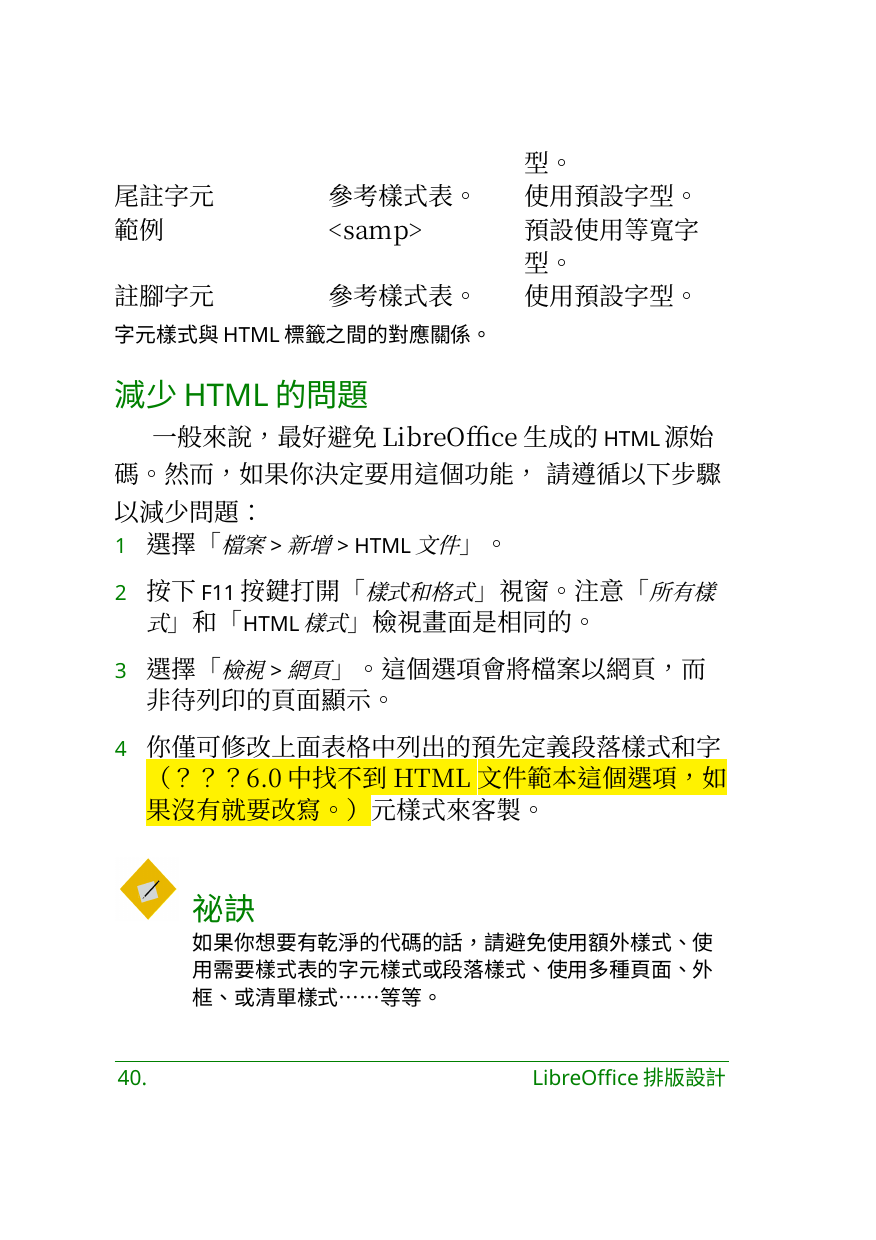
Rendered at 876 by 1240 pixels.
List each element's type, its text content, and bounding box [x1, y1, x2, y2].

picture [115, 857, 179, 921]
text 如果你想要有乾淨的代碼的話，請避免使用額外樣式、使用需要樣式表的字元樣式或段落樣式、使用多種頁面、外框、或清單樣式……等等。 [193, 929, 729, 1010]
table_cell [115, 146, 329, 179]
table_cell [329, 146, 524, 179]
table_cell 使用預設字型。 [524, 179, 729, 212]
list 選擇「檔案 > 新增 > HTML文件」。 [114, 528, 729, 560]
table_cell 參考樣式表。 [329, 279, 524, 312]
list 你僅可修改上面表格中列出的預先定義段落樣式和字（？？？6.0中找不到 HTML 文件範本這個選項，如果沒有就要改寫。）元樣式來客製。 [114, 732, 729, 825]
list 按下F11按鍵打開「樣式和格式」視窗。注意「所有樣式」和「HTML樣式」檢視畫面是相同的。 [114, 575, 729, 638]
table_cell 註腳字元 [115, 279, 329, 312]
text 一般來說，最好避免LibreOffice生成的HTML源始碼。然而，如果你決定要用這個功能， 請遵循以下步驟以減少問題： [114, 416, 729, 528]
subtitle 減少HTML的問題 [114, 371, 729, 416]
list 祕訣 [114, 857, 729, 929]
list 選擇「檢視 > 網頁」。這個選項會將檔案以網頁，而非待列印的頁面顯示。 [114, 653, 729, 716]
table_cell 型。 [524, 146, 729, 179]
table_cell 預設使用等寬字型。 [524, 213, 729, 279]
table_cell 尾註字元 [115, 179, 329, 212]
table_cell 參考樣式表。 [329, 179, 524, 212]
table_cell 字元樣式與HTML標籤之間的對應關係。 [115, 313, 729, 347]
table_cell 使用預設字型。 [524, 279, 729, 312]
table_cell <samp> [329, 213, 524, 279]
table_cell 範例 [115, 213, 329, 279]
